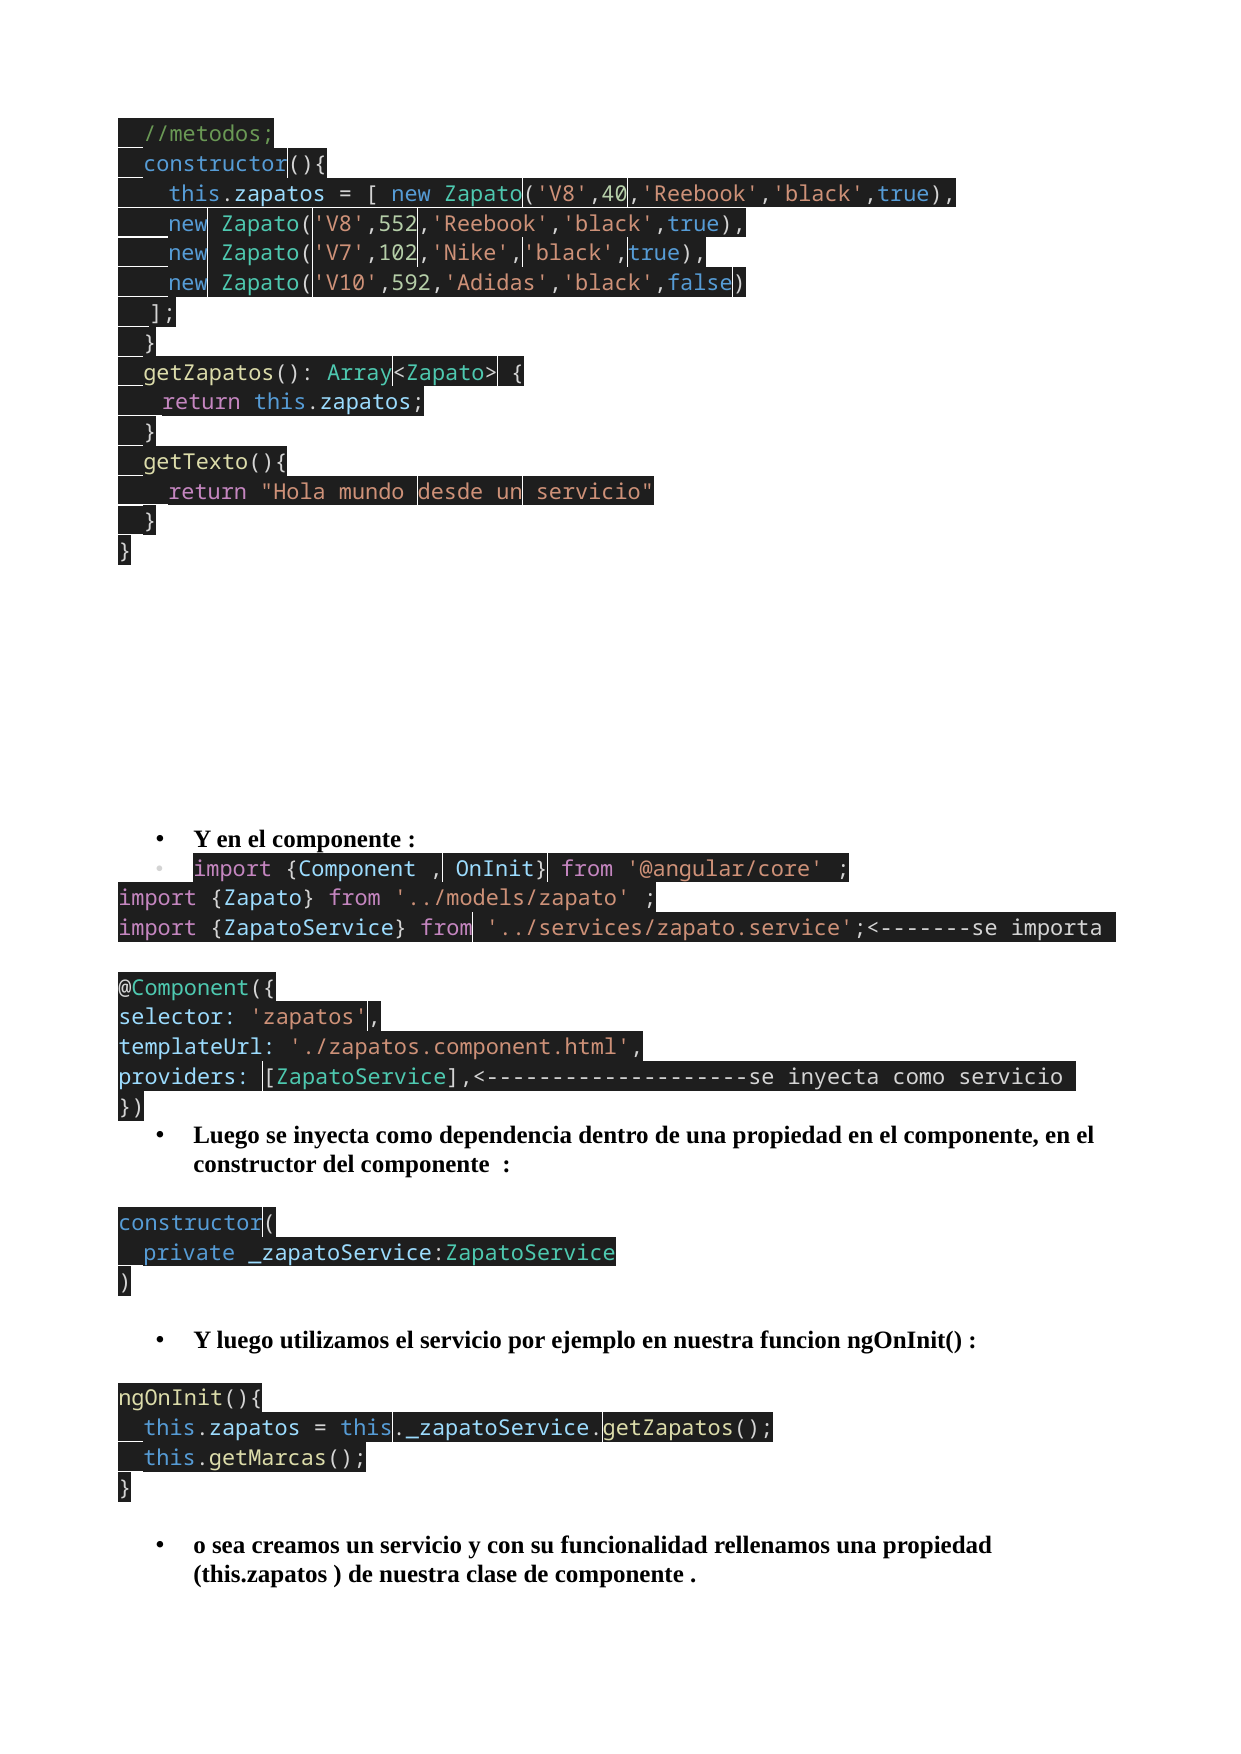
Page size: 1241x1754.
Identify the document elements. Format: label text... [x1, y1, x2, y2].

text return "Hola mundo desde un servicio" [118, 476, 1122, 505]
text ) [118, 1266, 1122, 1296]
text import {Zapato} from '../models/zapato' ; [118, 882, 1122, 912]
text this.zapatos = this._zapatoService.getZapatos(); [118, 1412, 1122, 1442]
text } [118, 505, 1122, 535]
text import {ZapatoService} from '../services/zapato.service';<-------se importa [118, 912, 1122, 942]
text //metodos; [118, 118, 1122, 148]
text new Zapato('V7',102,'Nike','black',true), [118, 237, 1122, 267]
text } [118, 327, 1122, 356]
text getZapatos(): Array<Zapato> { [118, 356, 1122, 386]
text constructor(){ [118, 148, 1122, 178]
text ]; [118, 297, 1122, 327]
list Y en el componente : [156, 824, 1122, 852]
text @Component({ [118, 972, 1122, 1001]
text } [118, 535, 1122, 565]
list o sea creamos un servicio y con su funcionalidad rellenamos una propiedad (this.zapatos ) de nuestra clase de componente . [156, 1530, 1122, 1588]
text getTexto(){ [118, 446, 1122, 476]
text } [118, 416, 1122, 446]
text private _zapatoService:ZapatoService [118, 1237, 1122, 1266]
text selector: 'zapatos', [118, 1001, 1122, 1031]
text new Zapato('V10',592,'Adidas','black',false) [118, 267, 1122, 297]
text templateUrl: './zapatos.component.html', [118, 1031, 1122, 1061]
text this.zapatos = [ new Zapato('V8',40,'Reebook','black',true), [118, 178, 1122, 207]
text }) [118, 1091, 1122, 1121]
text constructor( [118, 1207, 1122, 1237]
list import {Component , OnInit} from '@angular/core' ; [156, 852, 1122, 882]
text new Zapato('V8',552,'Reebook','black',true), [118, 207, 1122, 237]
list Y luego utilizamos el servicio por ejemplo en nuestra funcion ngOnInit() : [156, 1325, 1122, 1354]
text providers: [ZapatoService],<--------------------se inyecta como servicio [118, 1061, 1122, 1091]
text this.getMarcas(); [118, 1442, 1122, 1472]
text return this.zapatos; [118, 386, 1122, 416]
text } [118, 1472, 1122, 1502]
text ngOnInit(){ [118, 1382, 1122, 1412]
list Luego se inyecta como dependencia dentro de una propiedad en el componente, en el constructor del componente : [156, 1121, 1122, 1178]
